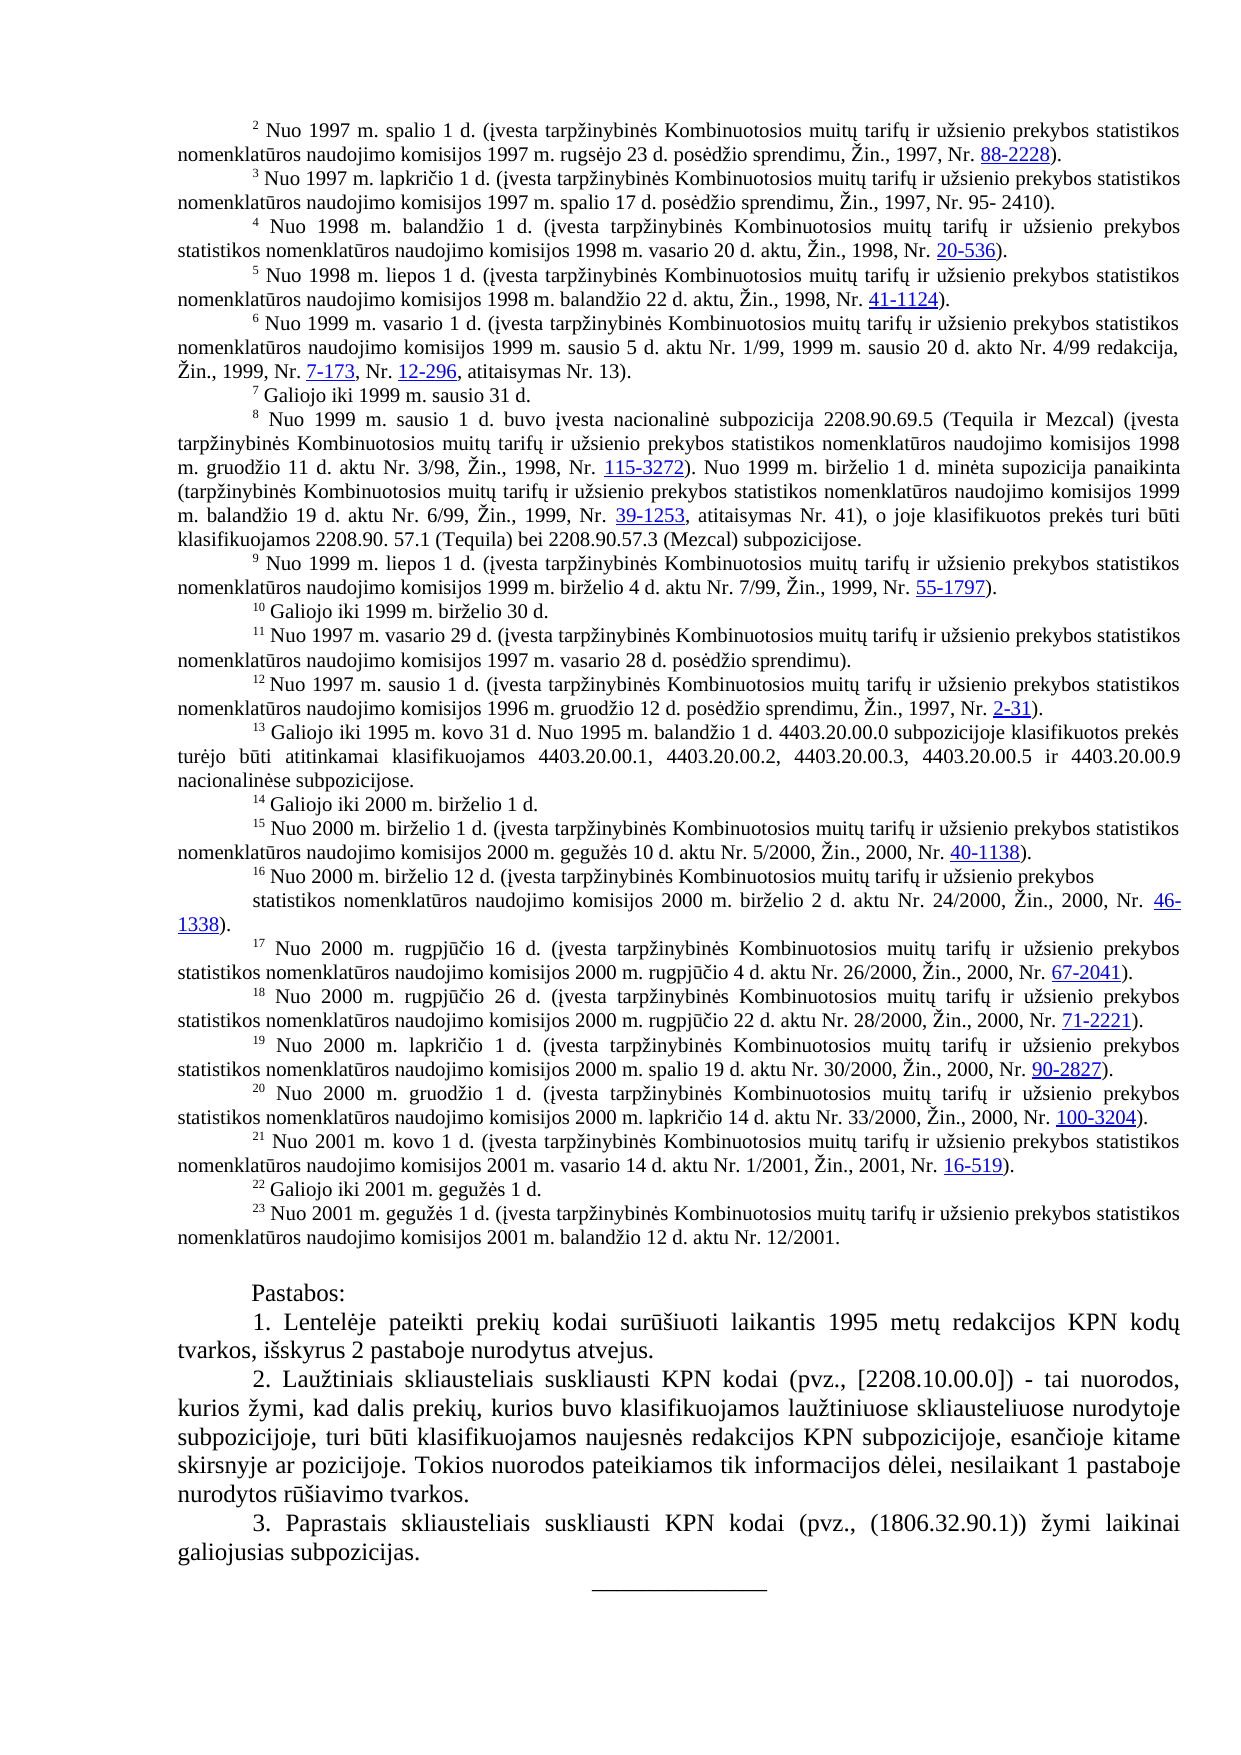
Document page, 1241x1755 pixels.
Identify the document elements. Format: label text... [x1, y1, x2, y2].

text 10 Galiojo iki 1999 m. birželio 30 d. [177, 599, 1181, 623]
text 9 Nuo 1999 m. liepos 1 d. (įvesta tarpžinybinės Kombinuotosios muitų tarifų ir užsienio prekybos statistikos nomenklatūros naudojimo komisijos 1999 m. birželio 4 d. aktu Nr. 7/99, Žin., 1999, Nr. 55-1797). [177, 551, 1181, 599]
text 18 Nuo 2000 m. rugpjūčio 26 d. (įvesta tarpžinybinės Kombinuotosios muitų tarifų ir užsienio prekybos statistikos nomenklatūros naudojimo komisijos 2000 m. rugpjūčio 22 d. aktu Nr. 28/2000, Žin., 2000, Nr. 71-2221). [177, 984, 1181, 1032]
text 8 Nuo 1999 m. sausio 1 d. buvo įvesta nacionalinė subpozicija 2208.90.69.5 (Tequila ir Mezcal) (įvesta tarpžinybinės Kombinuotosios muitų tarifų ir užsienio prekybos statistikos nomenklatūros naudojimo komisijos 1998 m. gruodžio 11 d. aktu Nr. 3/98, Žin., 1998, Nr. 115-3272). Nuo 1999 m. birželio 1 d. minėta supozicija panaikinta (tarpžinybinės Kombinuotosios muitų tarifų ir užsienio prekybos statistikos nomenklatūros naudojimo komisijos 1999 m. balandžio 19 d. aktu Nr. 6/99, Žin., 1999, Nr. 39-1253, atitaisymas Nr. 41), o joje klasifikuotos prekės turi būti klasifikuojamos 2208.90. 57.1 (Tequila) bei 2208.90.57.3 (Mezcal) subpozicijose. [177, 407, 1181, 551]
text 22 Galiojo iki 2001 m. gegužės 1 d. [177, 1177, 1181, 1201]
text 6 Nuo 1999 m. vasario 1 d. (įvesta tarpžinybinės Kombinuotosios muitų tarifų ir užsienio prekybos statistikos nomenklatūros naudojimo komisijos 1999 m. sausio 5 d. aktu Nr. 1/99, 1999 m. sausio 20 d. akto Nr. 4/99 redakcija, Žin., 1999, Nr. 7-173, Nr. 12-296, atitaisymas Nr. 13). [177, 311, 1181, 383]
text 17 Nuo 2000 m. rugpjūčio 16 d. (įvesta tarpžinybinės Kombinuotosios muitų tarifų ir užsienio prekybos statistikos nomenklatūros naudojimo komisijos 2000 m. rugpjūčio 4 d. aktu Nr. 26/2000, Žin., 2000, Nr. 67-2041). [177, 936, 1181, 984]
text 13 Galiojo iki 1995 m. kovo 31 d. Nuo 1995 m. balandžio 1 d. 4403.20.00.0 subpozicijoje klasifikuotos prekės turėjo būti atitinkamai klasifikuojamos 4403.20.00.1, 4403.20.00.2, 4403.20.00.3, 4403.20.00.5 ir 4403.20.00.9 nacionalinėse subpozicijose. [177, 720, 1181, 792]
text 11 Nuo 1997 m. vasario 29 d. (įvesta tarpžinybinės Kombinuotosios muitų tarifų ir užsienio prekybos statistikos nomenklatūros naudojimo komisijos 1997 m. vasario 28 d. posėdžio sprendimu). [177, 623, 1181, 672]
text 15 Nuo 2000 m. birželio 1 d. (įvesta tarpžinybinės Kombinuotosios muitų tarifų ir užsienio prekybos statistikos nomenklatūros naudojimo komisijos 2000 m. gegužės 10 d. aktu Nr. 5/2000, Žin., 2000, Nr. 40-1138). [177, 816, 1181, 864]
text 21 Nuo 2001 m. kovo 1 d. (įvesta tarpžinybinės Kombinuotosios muitų tarifų ir užsienio prekybos statistikos nomenklatūros naudojimo komisijos 2001 m. vasario 14 d. aktu Nr. 1/2001, Žin., 2001, Nr. 16-519). [177, 1129, 1181, 1177]
text 7 Galiojo iki 1999 m. sausio 31 d. [177, 383, 1181, 407]
text 1. Lentelėje pateikti prekių kodai surūšiuoti laikantis 1995 metų redakcijos KPN kodų tvarkos, išskyrus 2 pastaboje nurodytus atvejus. [177, 1307, 1181, 1364]
text 14 Galiojo iki 2000 m. birželio 1 d. [177, 792, 1181, 816]
text 3 Nuo 1997 m. lapkričio 1 d. (įvesta tarpžinybinės Kombinuotosios muitų tarifų ir užsienio prekybos statistikos nomenklatūros naudojimo komisijos 1997 m. spalio 17 d. posėdžio sprendimu, Žin., 1997, Nr. 95- 2410). [177, 166, 1181, 214]
text ______________ [177, 1565, 1181, 1594]
text 16 Nuo 2000 m. birželio 12 d. (įvesta tarpžinybinės Kombinuotosios muitų tarifų ir užsienio prekybos [177, 864, 1181, 888]
text 3. Paprastais skliausteliais suskliausti KPN kodai (pvz., (1806.32.90.1)) žymi laikinai galiojusias subpozicijas. [177, 1508, 1181, 1565]
text 19 Nuo 2000 m. lapkričio 1 d. (įvesta tarpžinybinės Kombinuotosios muitų tarifų ir užsienio prekybos statistikos nomenklatūros naudojimo komisijos 2000 m. spalio 19 d. aktu Nr. 30/2000, Žin., 2000, Nr. 90-2827). [177, 1032, 1181, 1081]
text 20 Nuo 2000 m. gruodžio 1 d. (įvesta tarpžinybinės Kombinuotosios muitų tarifų ir užsienio prekybos statistikos nomenklatūros naudojimo komisijos 2000 m. lapkričio 14 d. aktu Nr. 33/2000, Žin., 2000, Nr. 100-3204). [177, 1081, 1181, 1129]
text statistikos nomenklatūros naudojimo komisijos 2000 m. birželio 2 d. aktu Nr. 24/2000, Žin., 2000, Nr. 46-1338). [177, 888, 1181, 936]
text Pastabos: [177, 1278, 1181, 1307]
text 2 Nuo 1997 m. spalio 1 d. (įvesta tarpžinybinės Kombinuotosios muitų tarifų ir užsienio prekybos statistikos nomenklatūros naudojimo komisijos 1997 m. rugsėjo 23 d. posėdžio sprendimu, Žin., 1997, Nr. 88-2228). [177, 118, 1181, 166]
text 4 Nuo 1998 m. balandžio 1 d. (įvesta tarpžinybinės Kombinuotosios muitų tarifų ir užsienio prekybos statistikos nomenklatūros naudojimo komisijos 1998 m. vasario 20 d. aktu, Žin., 1998, Nr. 20-536). [177, 214, 1181, 262]
text 12 Nuo 1997 m. sausio 1 d. (įvesta tarpžinybinės Kombinuotosios muitų tarifų ir užsienio prekybos statistikos nomenklatūros naudojimo komisijos 1996 m. gruodžio 12 d. posėdžio sprendimu, Žin., 1997, Nr. 2-31). [177, 672, 1181, 720]
text 23 Nuo 2001 m. gegužės 1 d. (įvesta tarpžinybinės Kombinuotosios muitų tarifų ir užsienio prekybos statistikos nomenklatūros naudojimo komisijos 2001 m. balandžio 12 d. aktu Nr. 12/2001. [177, 1201, 1181, 1249]
text 2. Laužtiniais skliausteliais suskliausti KPN kodai (pvz., [2208.10.00.0]) - tai nuorodos, kurios žymi, kad dalis prekių, kurios buvo klasifikuojamos laužtiniuose skliausteliuose nurodytoje subpozicijoje, turi būti klasifikuojamos naujesnės redakcijos KPN subpozicijoje, esančioje kitame skirsnyje ar pozicijoje. Tokios nuorodos pateikiamos tik informacijos dėlei, nesilaikant 1 pastaboje nurodytos rūšiavimo tvarkos. [177, 1364, 1181, 1508]
text 5 Nuo 1998 m. liepos 1 d. (įvesta tarpžinybinės Kombinuotosios muitų tarifų ir užsienio prekybos statistikos nomenklatūros naudojimo komisijos 1998 m. balandžio 22 d. aktu, Žin., 1998, Nr. 41-1124). [177, 262, 1181, 311]
